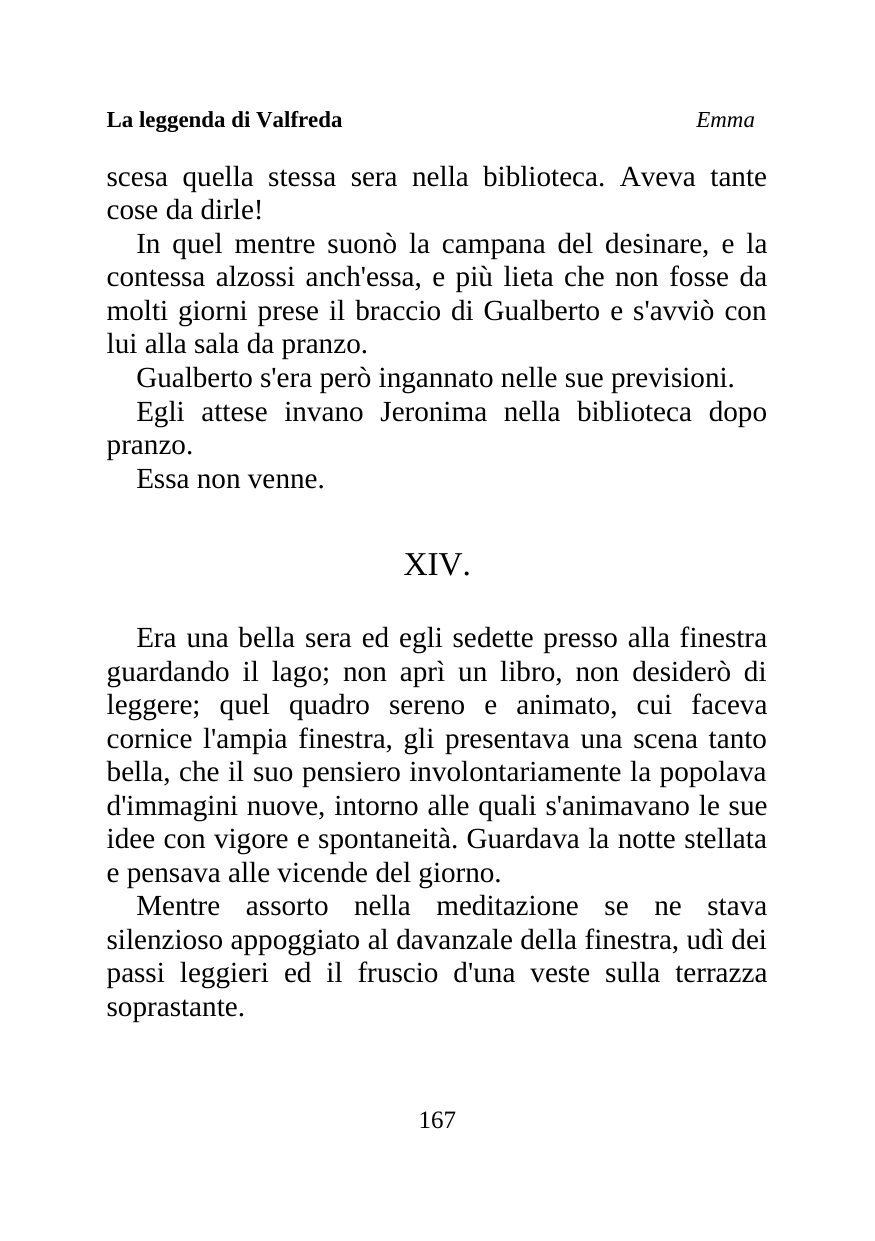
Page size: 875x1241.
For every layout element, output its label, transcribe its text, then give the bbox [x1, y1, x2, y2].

text Era una bella sera ed egli sedette presso alla finestra guardando il lago; non aprì un libro, non desiderò di leggere; quel quadro sereno e animato, cui faceva cornice l'ampia finestra, gli presentava una scena tanto bella, che il suo pensiero involontariamente la popolava d'immagini nuove, intorno alle quali s'animavano le sue idee con vigore e spontaneità. Guardava la notte stellata e pensava alle vicende del giorno. [106, 620, 768, 888]
text scesa quella stessa sera nella biblioteca. Aveva tante cose da dirle! [106, 159, 768, 226]
text Essa non venne. [106, 461, 768, 494]
text In quel mentre suonò la campana del desinare, e la contessa alzossi anch'essa, e più lieta che non fosse da molti giorni prese il braccio di Gualberto e s'avviò con lui alla sala da pranzo. [106, 226, 768, 360]
text Gualberto s'era però ingannato nelle sue previsioni. [106, 360, 768, 394]
subtitle XIV. [106, 544, 768, 583]
text Egli attese invano Jeronima nella biblioteca dopo pranzo. [106, 394, 768, 461]
text Mentre assorto nella meditazione se ne stava silenzioso appoggiato al davanzale della finestra, udì dei passi leggieri ed il fruscio d'una veste sulla terrazza soprastante. [106, 888, 768, 1023]
